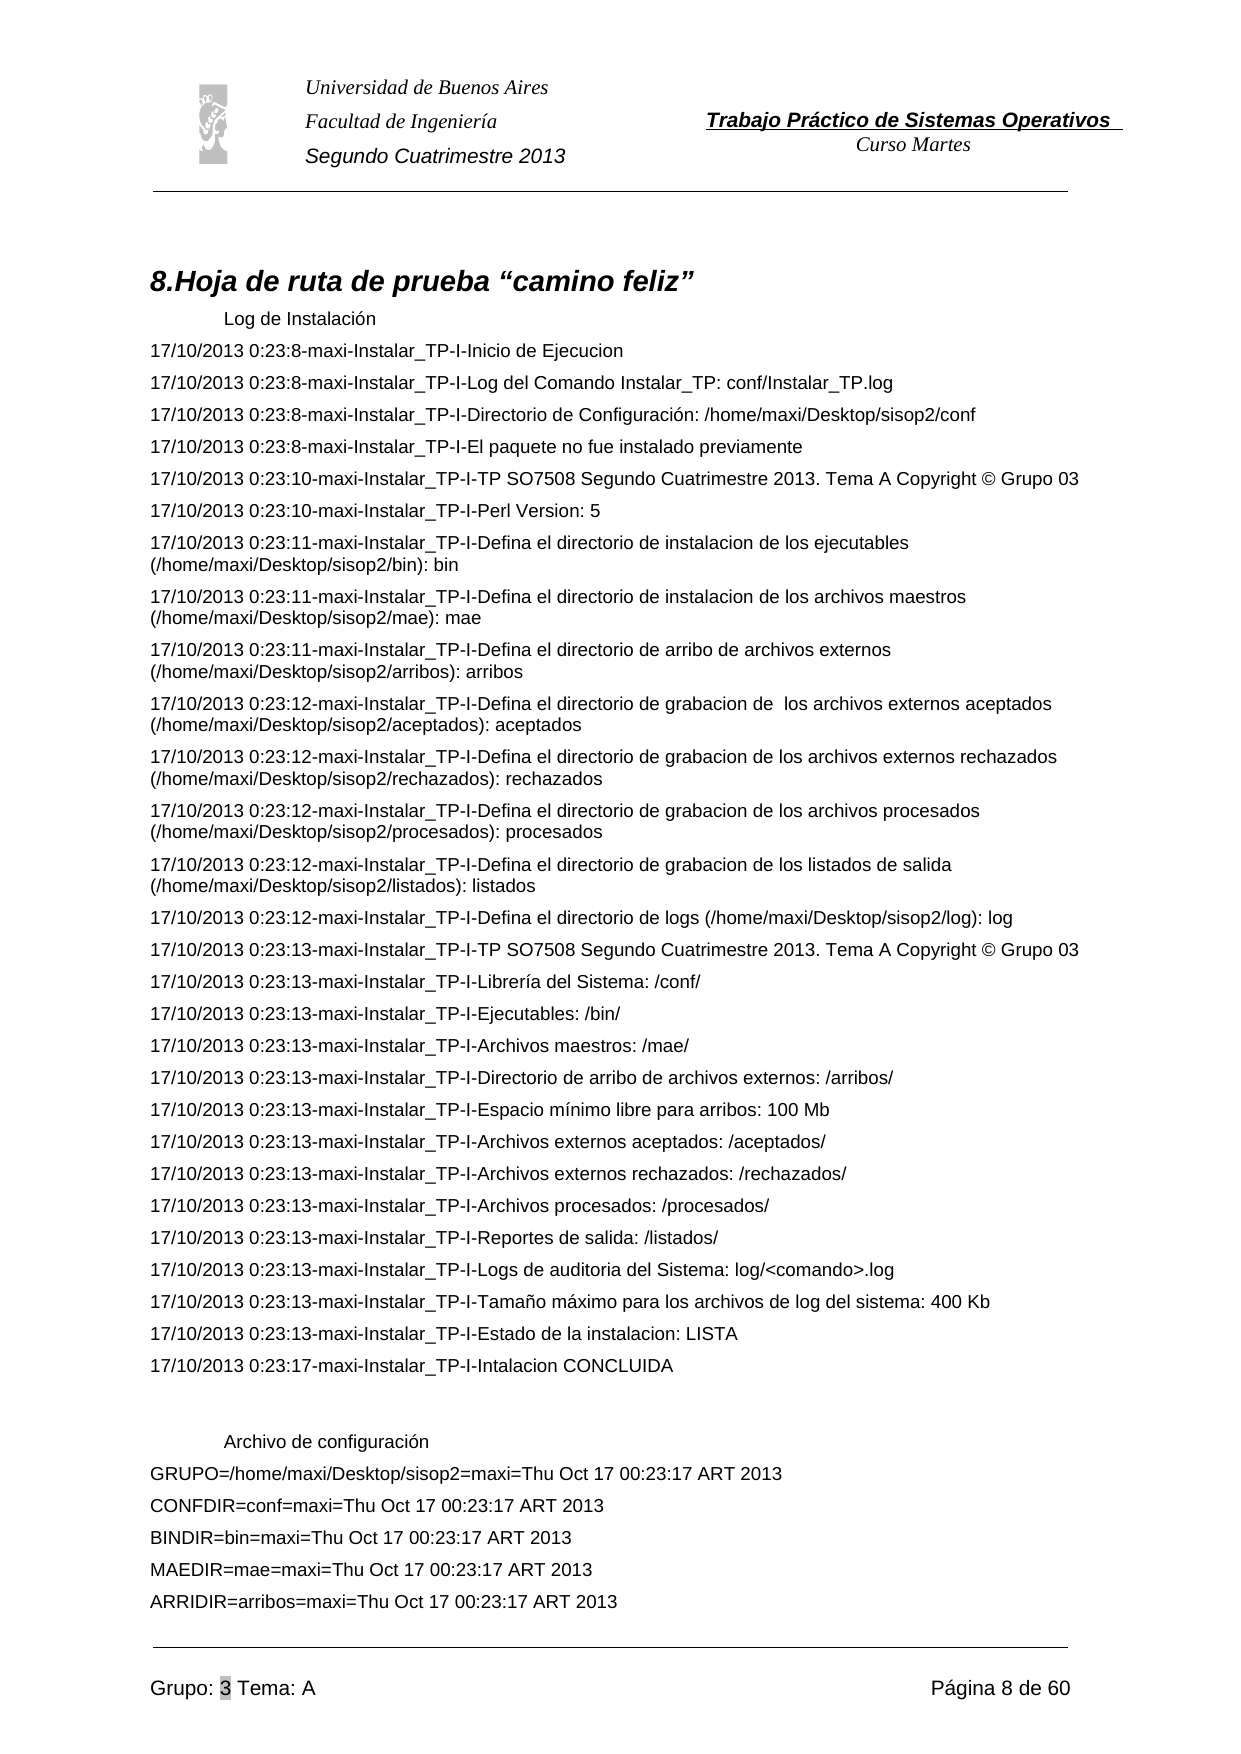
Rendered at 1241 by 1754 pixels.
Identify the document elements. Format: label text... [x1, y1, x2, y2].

picture [198, 82, 231, 166]
text 17/10/2013 0:23:12-maxi-Instalar_TP-I-Defina el directorio de grabacion de los listados de salida (/home/maxi/Desktop/sisop2/listados): listados [150, 853, 1090, 896]
text 17/10/2013 0:23:13-maxi-Instalar_TP-I-Librería del Sistema: /conf/ [150, 971, 1090, 992]
text 17/10/2013 0:23:8-maxi-Instalar_TP-I-Inicio de Ejecucion [150, 340, 1090, 362]
text 17/10/2013 0:23:12-maxi-Instalar_TP-I-Defina el directorio de logs (/home/maxi/Desktop/sisop2/log): log [150, 907, 1090, 928]
text 17/10/2013 0:23:12-maxi-Instalar_TP-I-Defina el directorio de grabacion de los archivos procesados (/home/maxi/Desktop/sisop2/procesados): procesados [150, 800, 1090, 843]
text GRUPO=/home/maxi/Desktop/sisop2=maxi=Thu Oct 17 00:23:17 ART 2013 [150, 1462, 1090, 1484]
text 17/10/2013 0:23:11-maxi-Instalar_TP-I-Defina el directorio de instalacion de los archivos maestros (/home/maxi/Desktop/sisop2/mae): mae [150, 586, 1090, 629]
text 17/10/2013 0:23:12-maxi-Instalar_TP-I-Defina el directorio de grabacion de los archivos externos rechazados (/home/maxi/Desktop/sisop2/rechazados): rechazados [150, 746, 1090, 789]
text 17/10/2013 0:23:13-maxi-Instalar_TP-I-Directorio de arribo de archivos externos: /arribos/ [150, 1067, 1090, 1088]
text 17/10/2013 0:23:10-maxi-Instalar_TP-I-Perl Version: 5 [150, 500, 1090, 522]
text 17/10/2013 0:23:17-maxi-Instalar_TP-I-Intalacion CONCLUIDA [150, 1354, 1090, 1376]
text 17/10/2013 0:23:8-maxi-Instalar_TP-I-Log del Comando Instalar_TP: conf/Instalar_TP.log [150, 372, 1090, 394]
text 17/10/2013 0:23:8-maxi-Instalar_TP-I-El paquete no fue instalado previamente [150, 436, 1090, 458]
text 17/10/2013 0:23:13-maxi-Instalar_TP-I-Archivos maestros: /mae/ [150, 1035, 1090, 1056]
text 17/10/2013 0:23:13-maxi-Instalar_TP-I-Reportes de salida: /listados/ [150, 1227, 1090, 1248]
text 17/10/2013 0:23:8-maxi-Instalar_TP-I-Directorio de Configuración: /home/maxi/Desktop/sisop2/conf [150, 404, 1090, 426]
subtitle 8.Hoja de ruta de prueba “camino feliz” [150, 264, 1090, 298]
text 17/10/2013 0:23:13-maxi-Instalar_TP-I-Tamaño máximo para los archivos de log del sistema: 400 Kb [150, 1291, 1090, 1312]
text 17/10/2013 0:23:12-maxi-Instalar_TP-I-Defina el directorio de grabacion de los archivos externos aceptados (/home/maxi/Desktop/sisop2/aceptados): aceptados [150, 693, 1090, 736]
text 17/10/2013 0:23:13-maxi-Instalar_TP-I-Estado de la instalacion: LISTA [150, 1323, 1090, 1344]
text 17/10/2013 0:23:13-maxi-Instalar_TP-I-Ejecutables: /bin/ [150, 1003, 1090, 1024]
text 17/10/2013 0:23:11-maxi-Instalar_TP-I-Defina el directorio de arribo de archivos externos (/home/maxi/Desktop/sisop2/arribos): arribos [150, 639, 1090, 682]
text CONFDIR=conf=maxi=Thu Oct 17 00:23:17 ART 2013 [150, 1494, 1090, 1516]
text 17/10/2013 0:23:13-maxi-Instalar_TP-I-Archivos externos rechazados: /rechazados/ [150, 1163, 1090, 1184]
text Archivo de configuración [150, 1431, 1090, 1452]
text Log de Instalación [150, 308, 1090, 330]
text 17/10/2013 0:23:10-maxi-Instalar_TP-I-TP SO7508 Segundo Cuatrimestre 2013. Tema A Copyright © Grupo 03 [150, 468, 1090, 490]
text 17/10/2013 0:23:11-maxi-Instalar_TP-I-Defina el directorio de instalacion de los ejecutables (/home/maxi/Desktop/sisop2/bin): bin [150, 532, 1090, 575]
text 17/10/2013 0:23:13-maxi-Instalar_TP-I-TP SO7508 Segundo Cuatrimestre 2013. Tema A Copyright © Grupo 03 [150, 939, 1090, 960]
text 17/10/2013 0:23:13-maxi-Instalar_TP-I-Archivos externos aceptados: /aceptados/ [150, 1131, 1090, 1152]
text ARRIDIR=arribos=maxi=Thu Oct 17 00:23:17 ART 2013 [150, 1590, 1090, 1612]
text BINDIR=bin=maxi=Thu Oct 17 00:23:17 ART 2013 [150, 1526, 1090, 1548]
text 17/10/2013 0:23:13-maxi-Instalar_TP-I-Espacio mínimo libre para arribos: 100 Mb [150, 1099, 1090, 1120]
text MAEDIR=mae=maxi=Thu Oct 17 00:23:17 ART 2013 [150, 1558, 1090, 1580]
text 17/10/2013 0:23:13-maxi-Instalar_TP-I-Archivos procesados: /procesados/ [150, 1195, 1090, 1216]
text 17/10/2013 0:23:13-maxi-Instalar_TP-I-Logs de auditoria del Sistema: log/<comando>.log [150, 1259, 1090, 1280]
